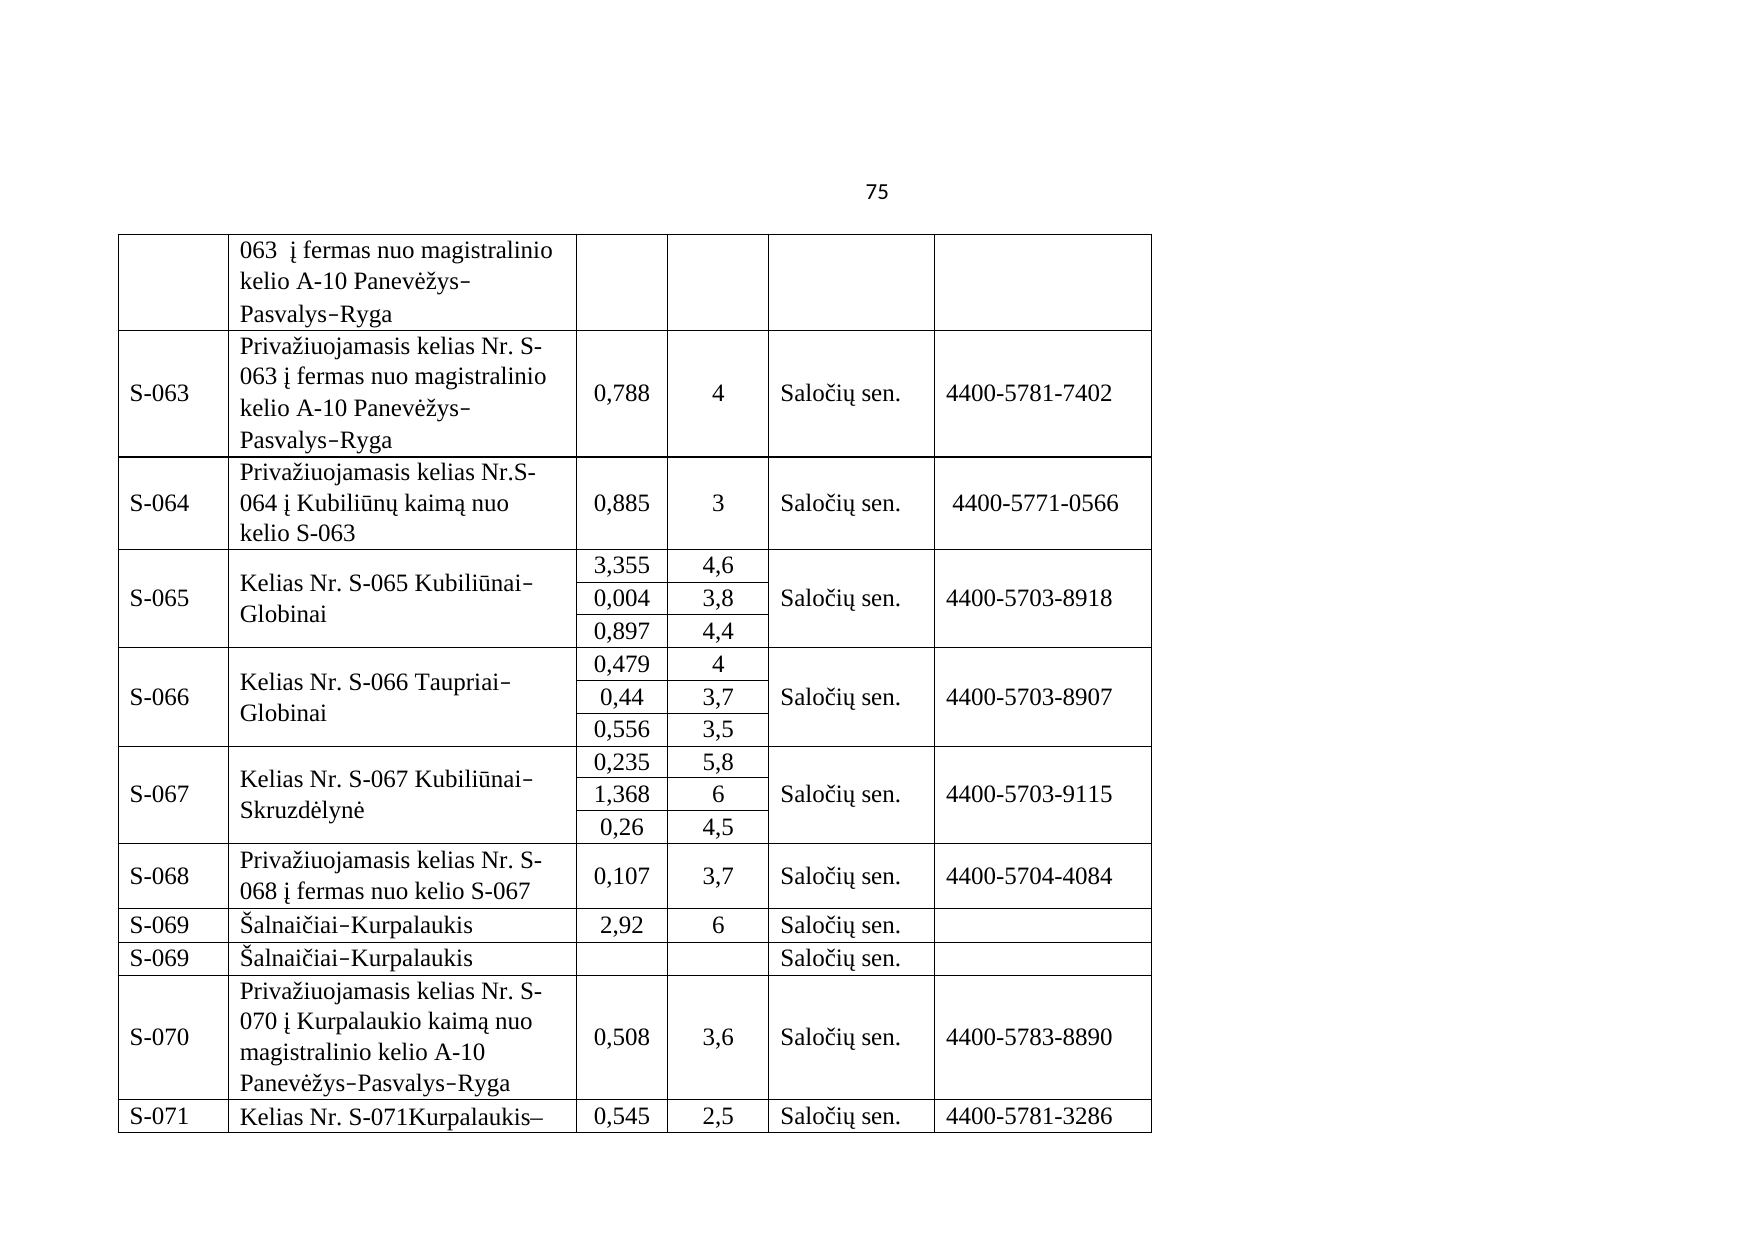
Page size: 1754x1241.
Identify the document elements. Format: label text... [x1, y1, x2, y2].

table_cell 0,508 [577, 976, 667, 1099]
table_cell Saločių sen. [769, 747, 934, 843]
table_cell Šalnaičiai–Kurpalaukis [229, 909, 576, 942]
table_cell Saločių sen. [769, 844, 934, 908]
table_cell 4400-5781-3286 [935, 1100, 1151, 1132]
table_cell S-069 [119, 943, 228, 975]
table_cell 3 [668, 458, 768, 549]
table_cell S-065 [119, 550, 228, 647]
table_cell 0,545 [577, 1100, 667, 1132]
table_cell Privažiuojamasis kelias Nr.S-064 į Kubiliūnų kaimą nuo kelio S-063 [229, 458, 576, 549]
table_cell [119, 235, 228, 330]
table_cell 0,26 [577, 811, 667, 843]
table_cell Saločių sen. [769, 1100, 934, 1132]
table_cell 4400-5703-9115 [935, 747, 1151, 843]
table_cell 4400-5783-8890 [935, 976, 1151, 1099]
table_cell S-069 [119, 909, 228, 942]
table_cell 3,8 [668, 583, 768, 614]
table_cell 4400-5703-8918 [935, 550, 1151, 647]
table_cell 3,7 [668, 681, 768, 713]
table_cell S-070 [119, 976, 228, 1099]
table_cell [668, 235, 768, 330]
table_cell 4400-5704-4084 [935, 844, 1151, 908]
table_cell 3,7 [668, 844, 768, 908]
table_cell 0,897 [577, 615, 667, 647]
table_cell Kelias Nr. S-066 Taupriai–Globinai [229, 648, 576, 746]
table_cell 4 [668, 648, 768, 680]
table_cell Kelias Nr. S-067 Kubiliūnai–Skruzdėlynė [229, 747, 576, 843]
table_cell Privažiuojamasis kelias Nr. S-068 į fermas nuo kelio S-067 [229, 844, 576, 908]
table_cell 063 į fermas nuo magistralinio kelio A-10 Panevėžys–Pasvalys–Ryga [229, 235, 576, 330]
table_cell 0,44 [577, 681, 667, 713]
table_cell S-063 [119, 331, 228, 456]
table_cell [577, 943, 667, 975]
table_cell [935, 235, 1151, 330]
table_cell S-064 [119, 458, 228, 549]
table_cell S-071 [119, 1100, 228, 1132]
table_cell 1,368 [577, 778, 667, 810]
table_cell [577, 235, 667, 330]
table_cell [935, 909, 1151, 942]
table_cell Saločių sen. [769, 648, 934, 746]
table_cell 6 [668, 909, 768, 942]
table_cell Saločių sen. [769, 331, 934, 456]
table_cell Saločių sen. [769, 458, 934, 549]
table_cell 3,5 [668, 714, 768, 746]
table_cell [935, 943, 1151, 975]
table_cell 3,6 [668, 976, 768, 1099]
table_cell Kelias Nr. S-065 Kubiliūnai–Globinai [229, 550, 576, 647]
table_cell 6 [668, 778, 768, 810]
table_cell S-066 [119, 648, 228, 746]
table_cell 2,92 [577, 909, 667, 942]
table_cell Šalnaičiai–Kurpalaukis [229, 943, 576, 975]
table_cell 4400-5781-7402 [935, 331, 1151, 456]
table_cell 0,788 [577, 331, 667, 456]
table_cell 0,479 [577, 648, 667, 680]
table_cell Saločių sen. [769, 976, 934, 1099]
table_cell 4,5 [668, 811, 768, 843]
table_cell 4,4 [668, 615, 768, 647]
table_cell 0,885 [577, 458, 667, 549]
table_cell Kelias Nr. S-071Kurpalaukis– [229, 1100, 576, 1132]
table_cell 2,5 [668, 1100, 768, 1132]
table_cell 0,556 [577, 714, 667, 746]
table_cell 4,6 [668, 550, 768, 582]
table_cell 4 [668, 331, 768, 456]
table_cell 4400-5703-8907 [935, 648, 1151, 746]
table_cell Saločių sen. [769, 943, 934, 975]
table_cell S-067 [119, 747, 228, 843]
table_cell 0,004 [577, 583, 667, 614]
table_cell [769, 235, 934, 330]
table_cell 0,107 [577, 844, 667, 908]
table_cell Saločių sen. [769, 550, 934, 647]
table_cell Saločių sen. [769, 909, 934, 942]
table_cell 5,8 [668, 747, 768, 777]
table_cell S-068 [119, 844, 228, 908]
table_cell Privažiuojamasis kelias Nr. S-070 į Kurpalaukio kaimą nuo magistralinio kelio A-10 Panevėžys–Pasvalys–Ryga [229, 976, 576, 1099]
table_cell 0,235 [577, 747, 667, 777]
table_cell 4400-5771-0566 [935, 458, 1151, 549]
table_cell Privažiuojamasis kelias Nr. S-063 į fermas nuo magistralinio kelio A-10 Panevėžys–Pasvalys–Ryga [229, 331, 576, 456]
table_cell [668, 943, 768, 975]
table_cell 3,355 [577, 550, 667, 582]
